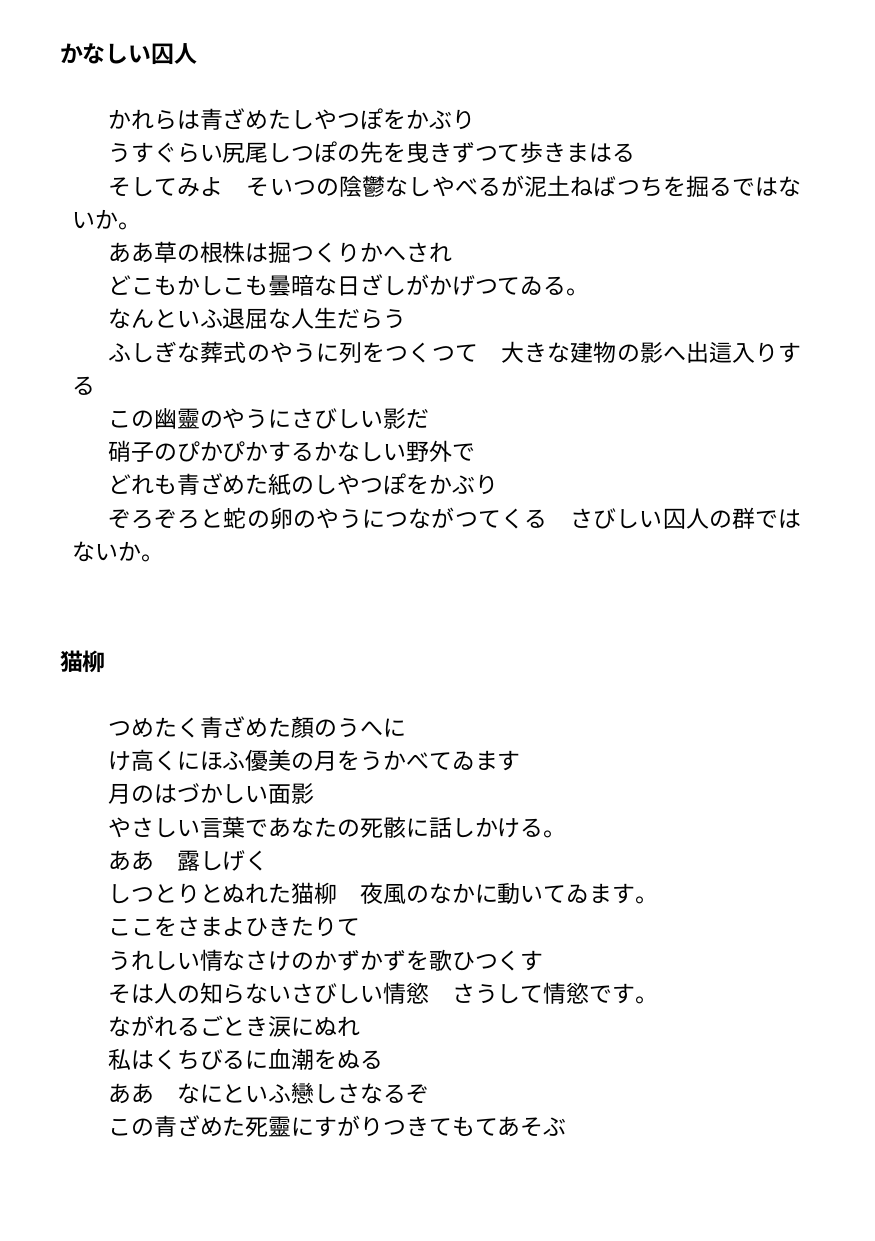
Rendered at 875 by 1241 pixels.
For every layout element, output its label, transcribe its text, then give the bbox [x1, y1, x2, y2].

text ふしぎな葬式のやうに列をつくつて 大きな建物の影へ出這入りする [72, 334, 802, 401]
text ああ 露しげく [72, 843, 802, 876]
text ながれるごとき涙にぬれ [72, 1009, 802, 1042]
text やさしい言葉であなたの死骸に話しかける。 [72, 809, 802, 843]
text ああ なにといふ戀しさなるぞ [72, 1075, 802, 1109]
text 硝子のぴかぴかするかなしい野外で [72, 434, 802, 467]
text 月のはづかしい面影 [72, 776, 802, 809]
text この幽靈のやうにさびしい影だ [72, 401, 802, 434]
text ここをさまよひきたりて [72, 909, 802, 942]
subtitle かなしい囚人 [60, 36, 838, 69]
text しつとりとぬれた猫柳 夜風のなかに動いてゐます。 [72, 876, 802, 909]
text ああ草の根株は掘つくりかへされ [72, 235, 802, 268]
subtitle 猫柳 [60, 644, 838, 677]
text どれも青ざめた紙のしやつぽをかぶり [72, 467, 802, 501]
text け高くにほふ優美の月をうかべてゐます [72, 743, 802, 776]
text うれしい情なさけのかずかずを歌ひつくす [72, 942, 802, 976]
text 私はくちびるに血潮をぬる [72, 1042, 802, 1075]
text ぞろぞろと蛇の卵のやうにつながつてくる さびしい囚人の群ではないか。 [72, 501, 802, 567]
text そは人の知らないさびしい情慾 さうして情慾です。 [72, 976, 802, 1009]
text かれらは青ざめたしやつぽをかぶり [72, 102, 802, 135]
text つめたく青ざめた顏のうへに [72, 710, 802, 743]
text どこもかしこも曇暗な日ざしがかげつてゐる。 [72, 268, 802, 301]
text うすぐらい尻尾しつぽの先を曳きずつて歩きまはる [72, 135, 802, 168]
text この青ざめた死靈にすがりつきてもてあそぶ [72, 1109, 802, 1142]
text なんといふ退屈な人生だらう [72, 301, 802, 334]
text そしてみよ そいつの陰鬱なしやべるが泥土ねばつちを掘るではないか。 [72, 168, 802, 235]
